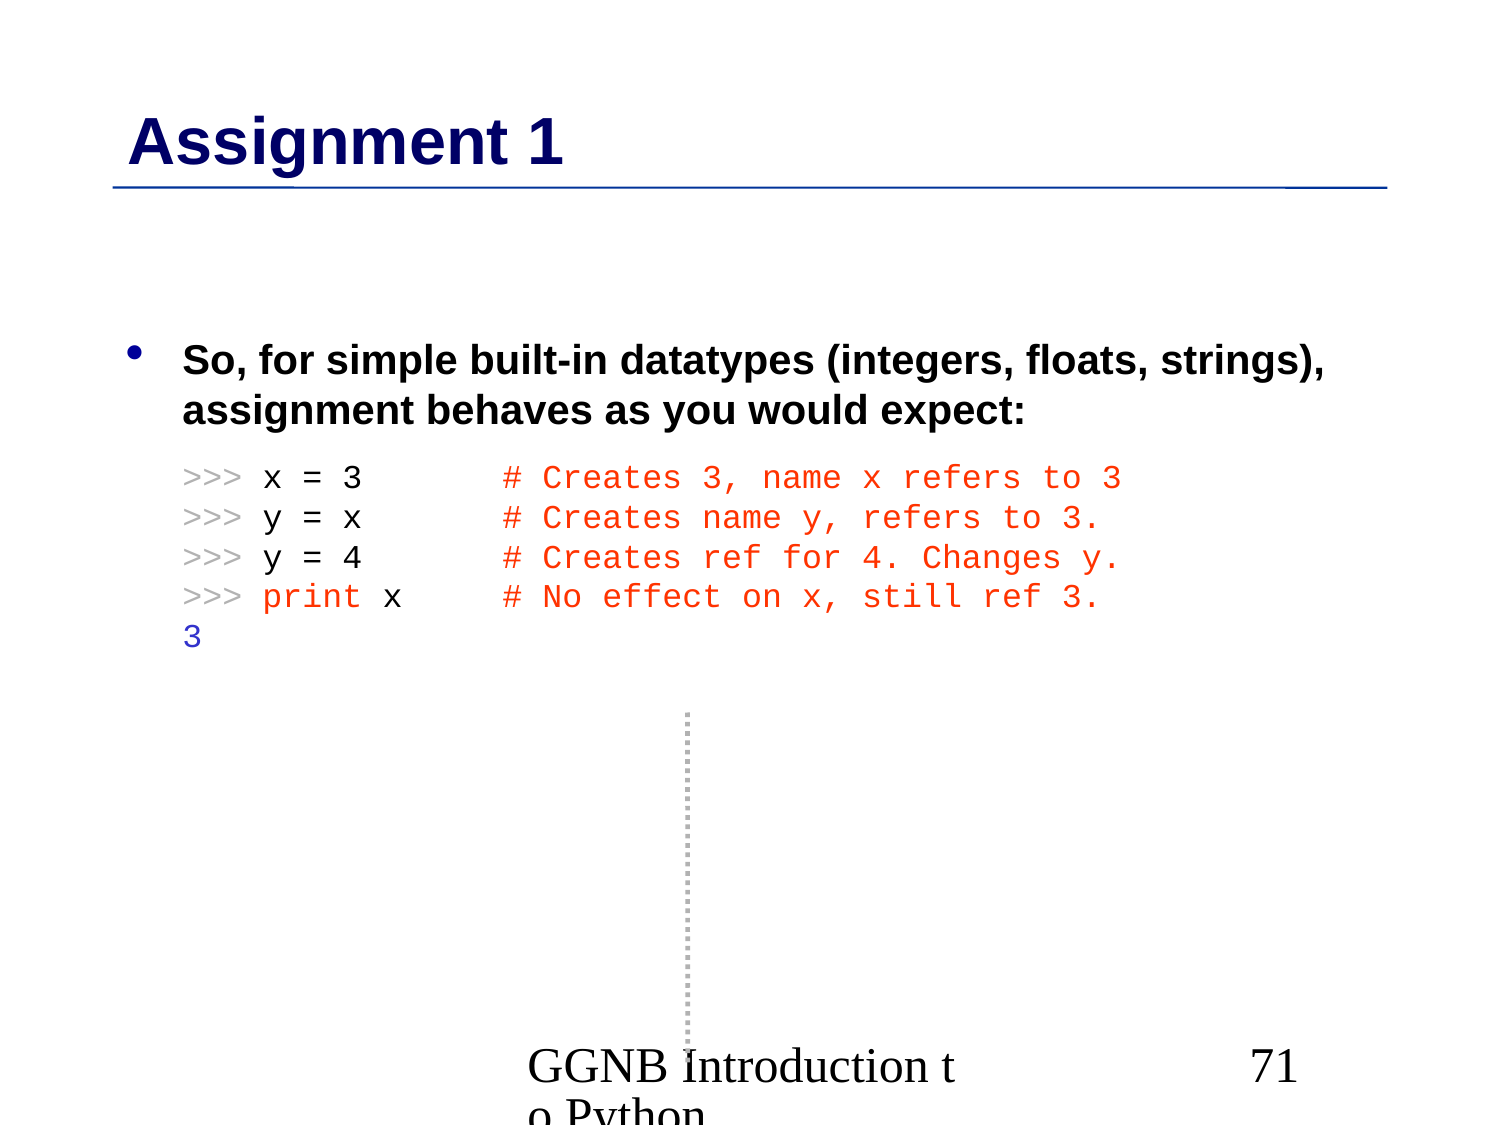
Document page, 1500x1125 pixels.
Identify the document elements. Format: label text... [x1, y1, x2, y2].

title Assignment 1 [112, 89, 1388, 185]
list So, for simple built-in datatypes (integers, floats, strings), assignment behaves as you would expect: >>> x = 3 # Creates 3, name x refers to 3 >>> y = x # Creates name y, refers to 3. >>> y = 4 # Creates ref for 4. Changes y. >>> print x # No effect on x, still ref 3. 3 [112, 324, 1388, 1051]
